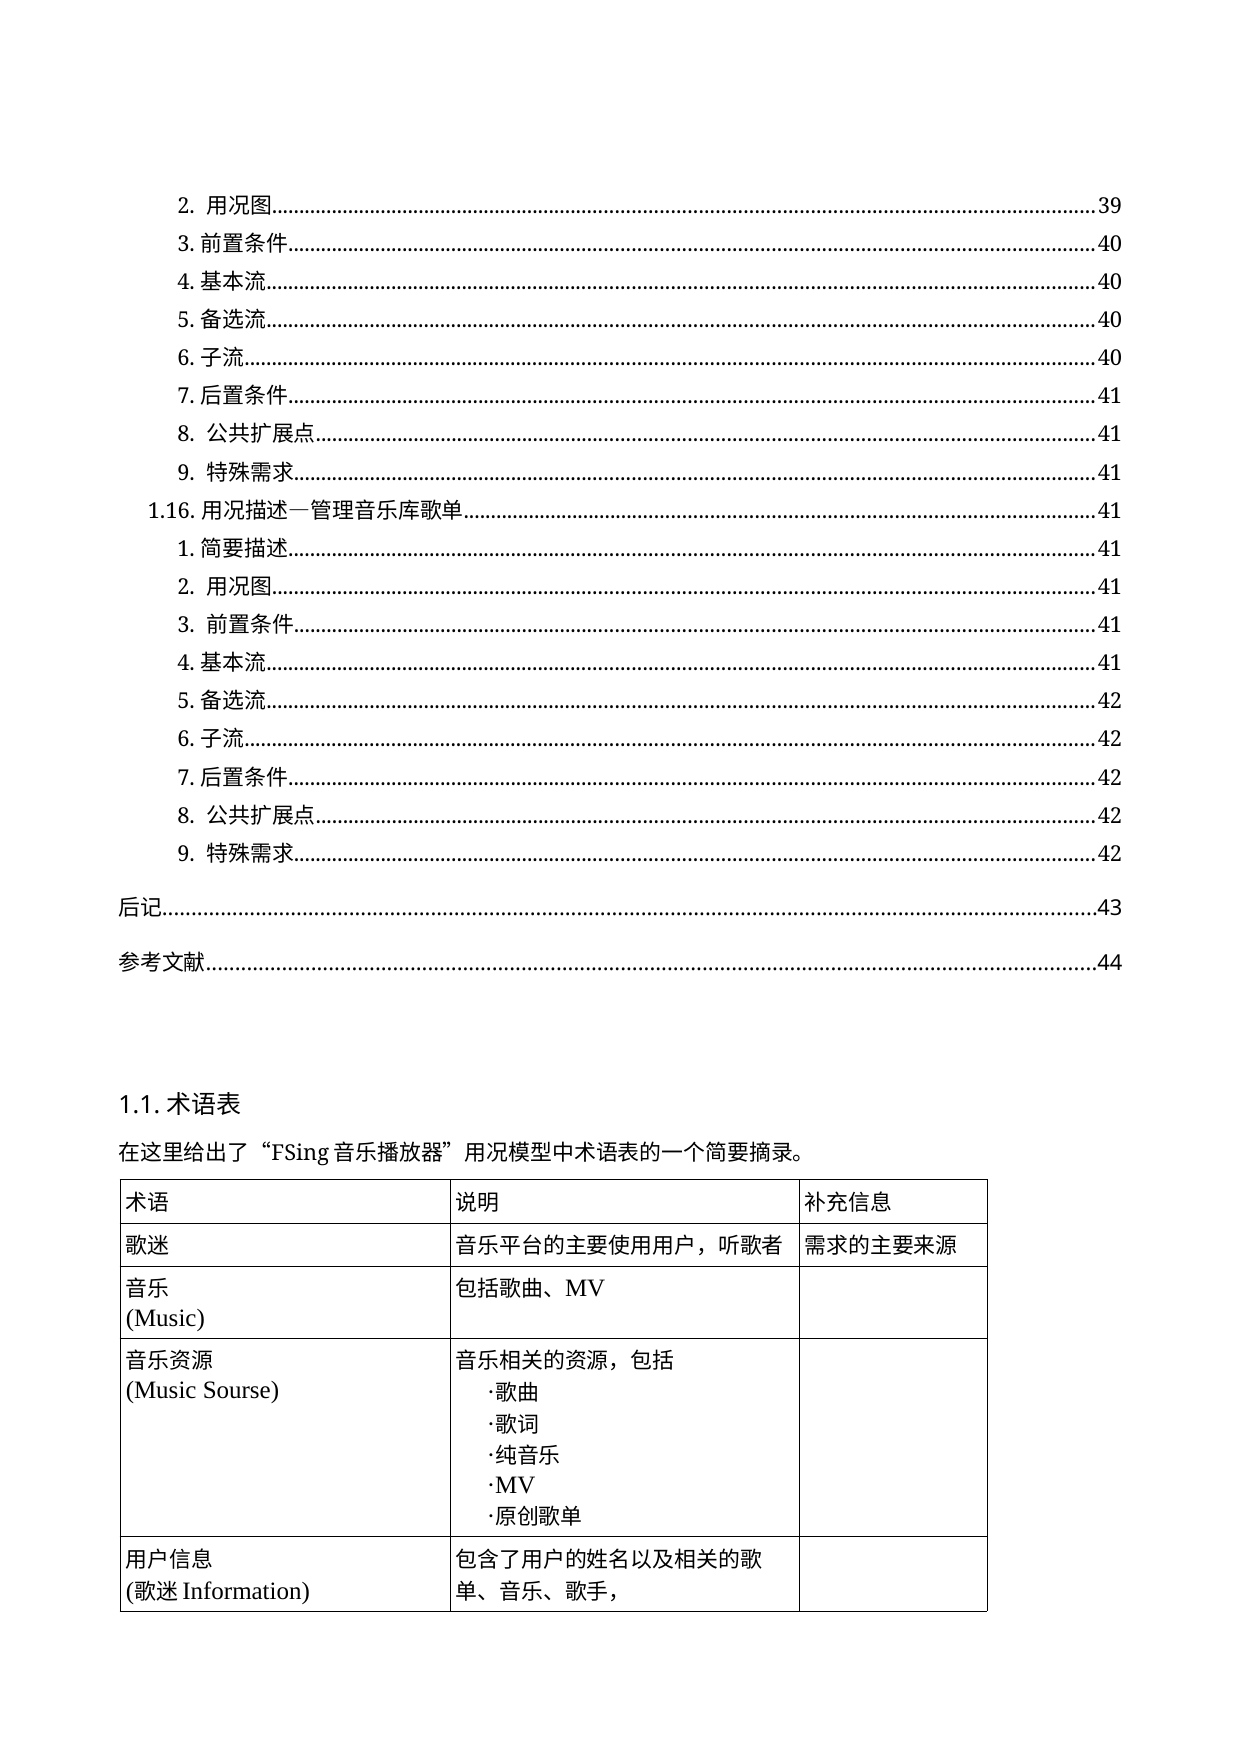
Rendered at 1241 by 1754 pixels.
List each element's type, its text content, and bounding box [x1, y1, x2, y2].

table_cell [800, 1267, 987, 1338]
table_cell [800, 1339, 987, 1536]
table_cell 音乐相关的资源，包括 ·歌曲 ·歌词 ·纯音乐 ·MV ·原创歌单 [451, 1339, 799, 1536]
table_cell 包含了用户的姓名以及相关的歌单、音乐、歌手， [451, 1537, 799, 1611]
text 6. 子流 40 [177, 340, 1122, 372]
table_cell 歌迷 [121, 1224, 450, 1266]
text 1.16. 用况描述—管理音乐库歌单 41 [148, 493, 1122, 524]
text 4. 基本流 41 [177, 645, 1122, 677]
text 5. 备选流 40 [177, 302, 1122, 334]
text 在这里给出了“FSing音乐播放器”用况模型中术语表的一个简要摘录。 [118, 1134, 1122, 1166]
table_cell 需求的主要来源 [800, 1224, 987, 1266]
text 9. 特殊需求 41 [177, 454, 1122, 486]
table_cell 包括歌曲、MV [451, 1267, 799, 1338]
text 1. 简要描述 41 [177, 531, 1122, 562]
text 7. 后置条件 42 [177, 759, 1122, 791]
text 后记 43 [118, 890, 1122, 922]
text 6. 子流 42 [177, 721, 1122, 753]
text 8. 公共扩展点 41 [177, 416, 1122, 448]
text 3. 前置条件 40 [177, 226, 1122, 257]
table_header 补充信息 [800, 1180, 987, 1222]
text 5. 备选流 42 [177, 683, 1122, 715]
table_cell 音乐平台的主要使用用户，听歌者 [451, 1224, 799, 1266]
table_cell 用户信息 (歌迷Information) [121, 1537, 450, 1611]
table_header 术语 [121, 1180, 450, 1222]
text 9. 特殊需求 42 [177, 836, 1122, 867]
text 8. 公共扩展点 42 [177, 798, 1122, 829]
table_cell [800, 1537, 987, 1611]
text 参考文献 44 [118, 944, 1122, 976]
table_header 说明 [451, 1180, 799, 1222]
text 2. 用况图 41 [177, 569, 1122, 601]
table_cell 音乐资源 (Music Sourse) [121, 1339, 450, 1536]
table_cell 音乐 (Music) [121, 1267, 450, 1338]
text 7. 后置条件 41 [177, 378, 1122, 410]
text 3. 前置条件 41 [177, 607, 1122, 639]
text 4. 基本流 40 [177, 264, 1122, 296]
subtitle 术语表 [118, 1085, 1122, 1121]
text 2. 用况图 39 [177, 188, 1122, 219]
